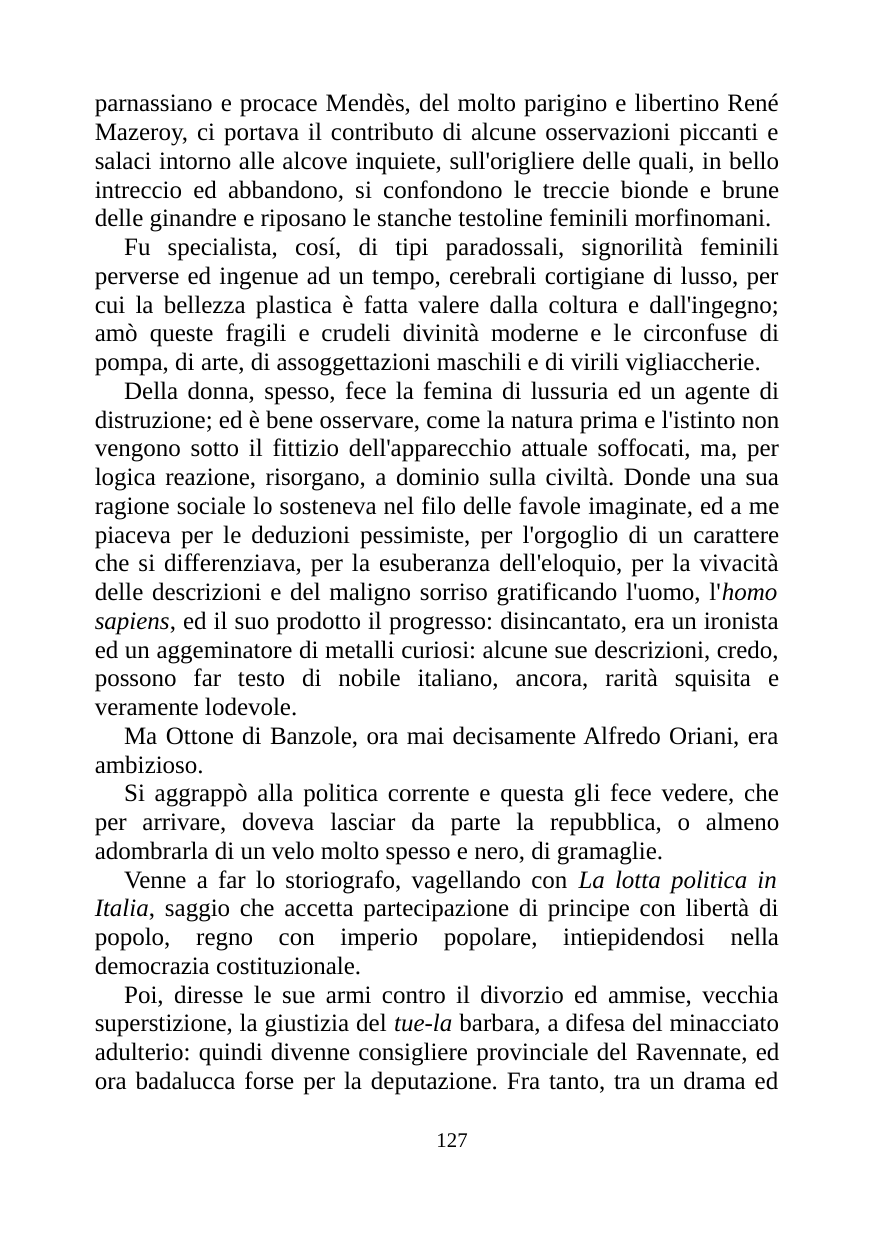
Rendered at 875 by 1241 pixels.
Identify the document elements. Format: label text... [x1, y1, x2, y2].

text Venne a far lo storiografo, vagellando con La lotta politica in Italia, saggio che accetta partecipazione di principe con libertà di popolo, regno con imperio popolare, intiepidendosi nella democrazia costituzionale. [94, 865, 779, 980]
text Si aggrappò alla politica corrente e questa gli fece vedere, che per arrivare, doveva lasciar da parte la repubblica, o almeno adombrarla di un velo molto spesso e nero, di gramaglie. [94, 778, 779, 865]
text parnassiano e procace Mendès, del molto parigino e libertino René Mazeroy, ci portava il contributo di alcune osservazioni piccanti e salaci intorno alle alcove inquiete, sull'origliere delle quali, in bello intreccio ed abbandono, si confondono le treccie bionde e brune delle ginandre e riposano le stanche testoline feminili morfinomani. [94, 88, 779, 232]
text Fu specialista, cosí, di tipi paradossali, signorilità feminili perverse ed ingenue ad un tempo, cerebrali cortigiane di lusso, per cui la bellezza plastica è fatta valere dalla coltura e dall'ingegno; amò queste fragili e crudeli divinità moderne e le circonfuse di pompa, di arte, di assoggettazioni maschili e di virili vigliaccherie. [94, 232, 779, 376]
text Della donna, spesso, fece la femina di lussuria ed un agente di distruzione; ed è bene osservare, come la natura prima e l'istinto non vengono sotto il fittizio dell'apparecchio attuale soffocati, ma, per logica reazione, risorgano, a dominio sulla civiltà. Donde una sua ragione sociale lo sosteneva nel filo delle favole imaginate, ed a me piaceva per le deduzioni pessimiste, per l'orgoglio di un carattere che si differenziava, per la esuberanza dell'eloquio, per la vivacità delle descrizioni e del maligno sorriso gratificando l'uomo, l'homo sapiens, ed il suo prodotto il progresso: disincantato, era un ironista ed un aggeminatore di metalli curiosi: alcune sue descrizioni, credo, possono far testo di nobile italiano, ancora, rarità squisita e veramente lodevole. [94, 376, 779, 721]
text Poi, diresse le sue armi contro il divorzio ed ammise, vecchia superstizione, la giustizia del tue-la barbara, a difesa del minacciato adulterio: quindi divenne consigliere provinciale del Ravennate, ed ora badalucca forse per la deputazione. Fra tanto, tra un drama ed [94, 980, 779, 1095]
text Ma Ottone di Banzole, ora mai decisamente Alfredo Oriani, era ambizioso. [94, 721, 779, 778]
